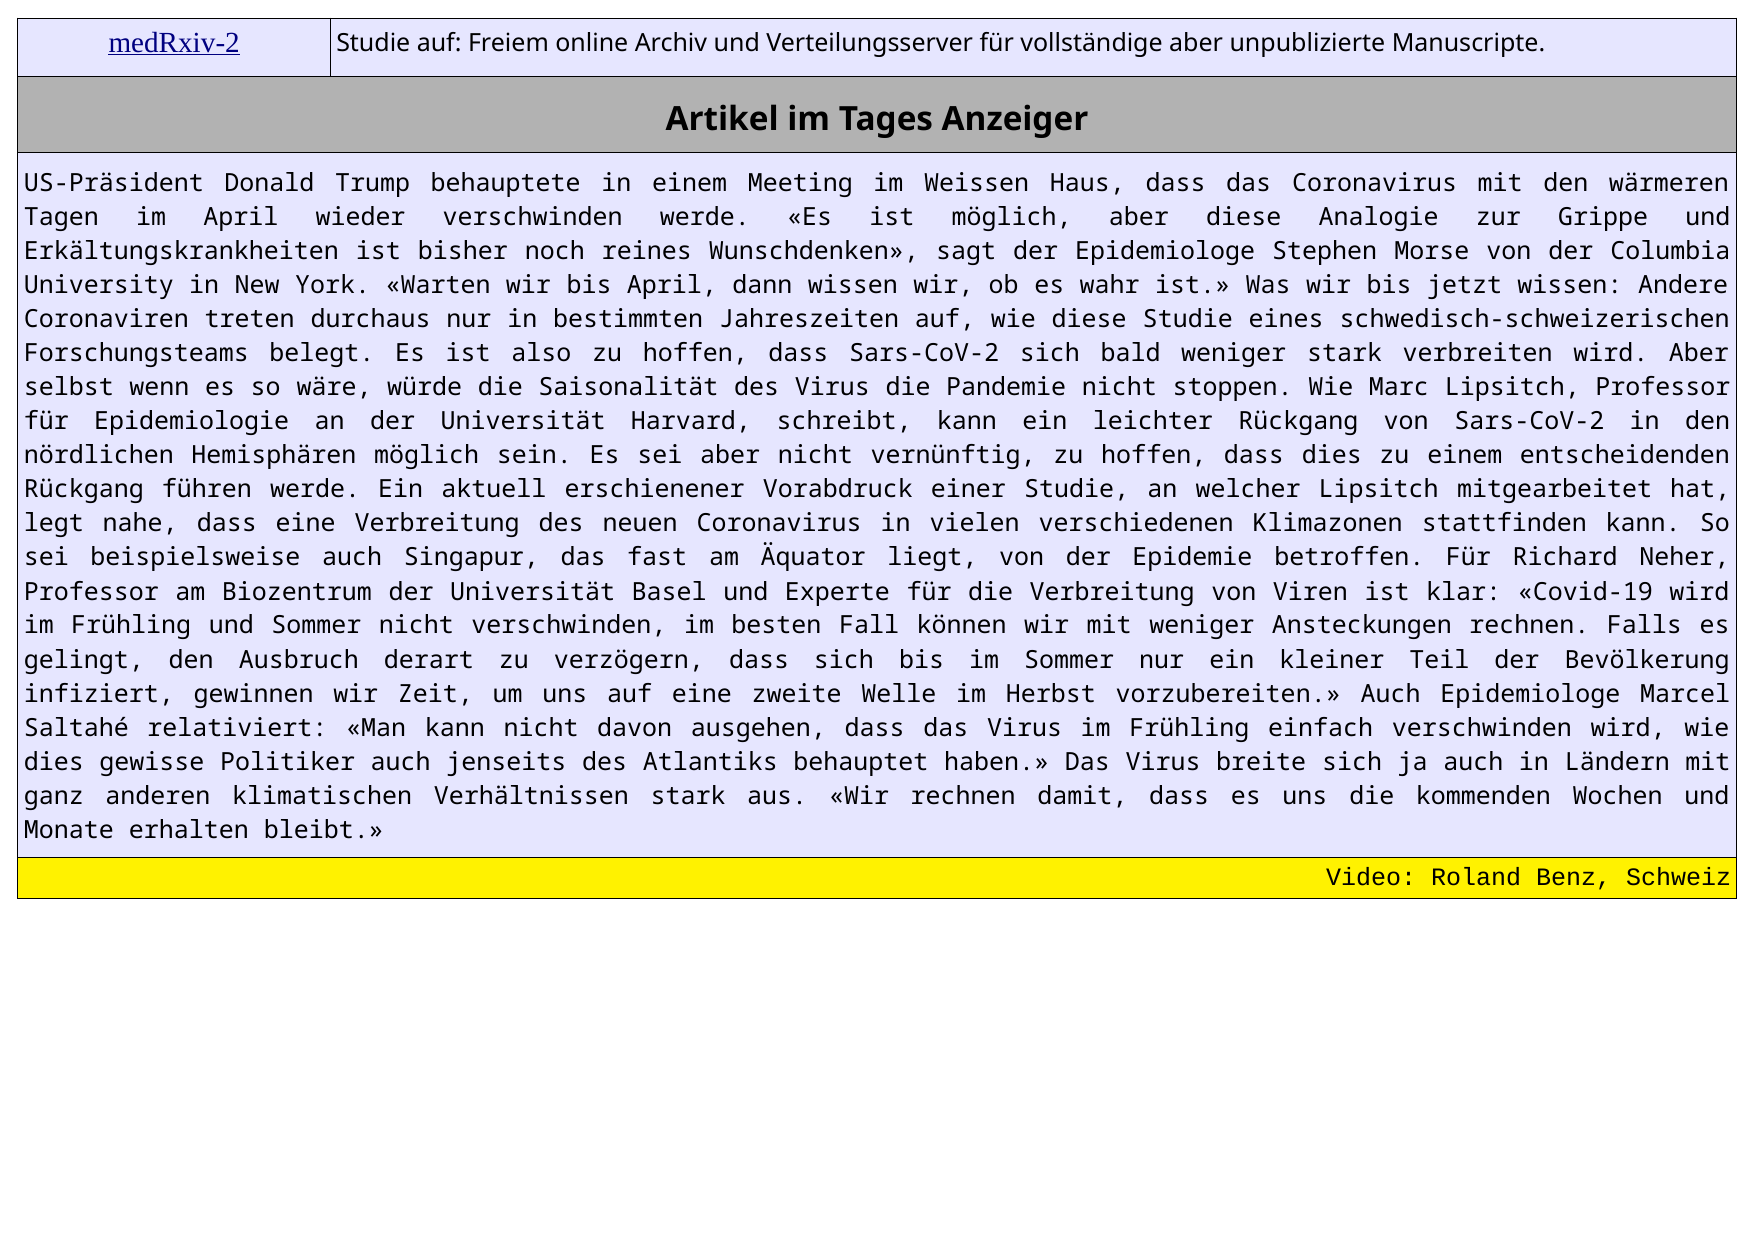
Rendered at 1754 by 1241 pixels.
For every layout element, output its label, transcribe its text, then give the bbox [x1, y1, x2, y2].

table_cell Video: Roland Benz, Schweiz [18, 858, 1736, 898]
table_cell Studie auf: Freiem online Archiv und Verteilungsserver für vollständige aber unpublizierte Manuscripte. [331, 19, 1736, 76]
table_cell Artikel im Tages Anzeiger [18, 77, 1736, 152]
table_cell medRxiv-2 [18, 19, 330, 76]
table_cell US-Präsident Donald Trump behauptete in einem Meeting im Weissen Haus, dass das Coronavirus mit den wärmeren Tagen im April wieder verschwinden werde. «Es ist möglich, aber diese Analogie zur Grippe und Erkältungskrankheiten ist bisher noch reines Wunschdenken», sagt der Epidemiologe Stephen Morse von der Columbia University in New York. «Warten wir bis April, dann wissen wir, ob es wahr ist.» Was wir bis jetzt wissen: Andere Coronaviren treten durchaus nur in bestimmten Jahreszeiten auf, wie diese Studie eines schwedisch-schweizerischen Forschungsteams belegt. Es ist also zu hoffen, dass Sars-CoV-2 sich bald weniger stark verbreiten wird. Aber selbst wenn es so wäre, würde die Saisonalität des Virus die Pandemie nicht stoppen. Wie Marc Lipsitch, Professor für Epidemiologie an der Universität Harvard, schreibt, kann ein leichter Rückgang von Sars-CoV-2 in den nördlichen Hemisphären möglich sein. Es sei aber nicht vernünftig, zu hoffen, dass dies zu einem entscheidenden Rückgang führen werde. Ein aktuell erschienener Vorabdruck einer Studie, an welcher Lipsitch mitgearbeitet hat, legt nahe, dass eine Verbreitung des neuen Coronavirus in vielen verschiedenen Klimazonen stattfinden kann. So sei beispielsweise auch Singapur, das fast am Äquator liegt, von der Epidemie betroffen. Für Richard Neher, Professor am Biozentrum der Universität Basel und Experte für die Verbreitung von Viren ist klar: «Covid-19 wird im Frühling und Sommer nicht verschwinden, im besten Fall können wir mit weniger Ansteckungen rechnen. Falls es gelingt, den Ausbruch derart zu verzögern, dass sich bis im Sommer nur ein kleiner Teil der Bevölkerung infiziert, gewinnen wir Zeit, um uns auf eine zweite Welle im Herbst vorzubereiten.» Auch Epidemiologe Marcel Saltahé relativiert: «Man kann nicht davon ausgehen, dass das Virus im Frühling einfach verschwinden wird, wie dies gewisse Politiker auch jenseits des Atlantiks behauptet haben.» Das Virus breite sich ja auch in Ländern mit ganz anderen klimatischen Verhältnissen stark aus. «Wir rechnen damit, dass es uns die kommenden Wochen und Monate erhalten bleibt.» [18, 153, 1736, 857]
